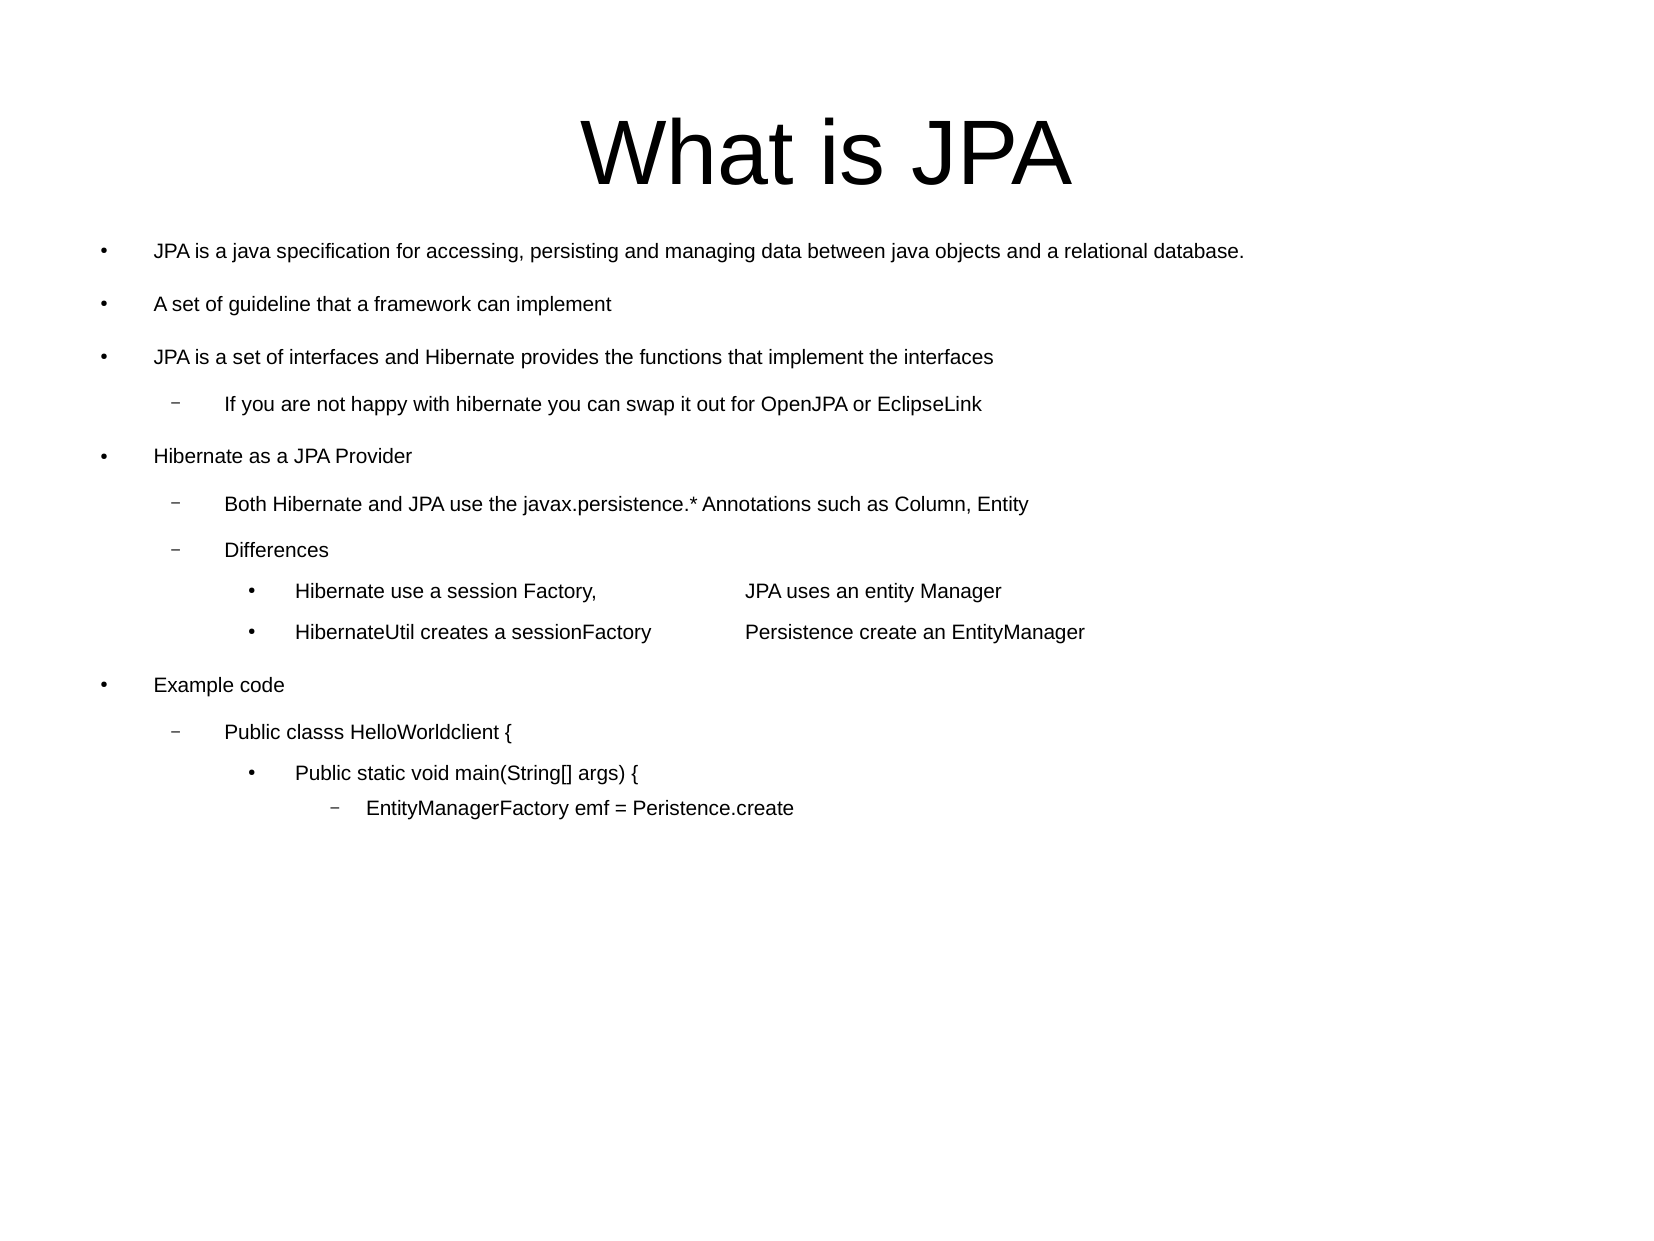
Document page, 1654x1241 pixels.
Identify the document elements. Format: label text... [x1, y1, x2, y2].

list JPA is a java specification for accessing, persisting and managing data between java objects and a relational database. A set of guideline that a framework can implement JPA is a set of interfaces and Hibernate provides the functions that implement the interfaces If you are not happy with hibernate you can swap it out for OpenJPA or EclipseLink Hibernate as a JPA Provider Both Hibernate and JPA use the javax.persistence.* Annotations such as Column, Entity Differences Hibernate use a session Factory, JPA uses an entity Manager HibernateUtil creates a sessionFactory Persistence create an EntityManager Example code Public classs HelloWorldclient { Public static void main(String[] args) { EntityManagerFactory emf = Peristence.create [82, 240, 1571, 1201]
title What is JPA [82, 49, 1571, 240]
